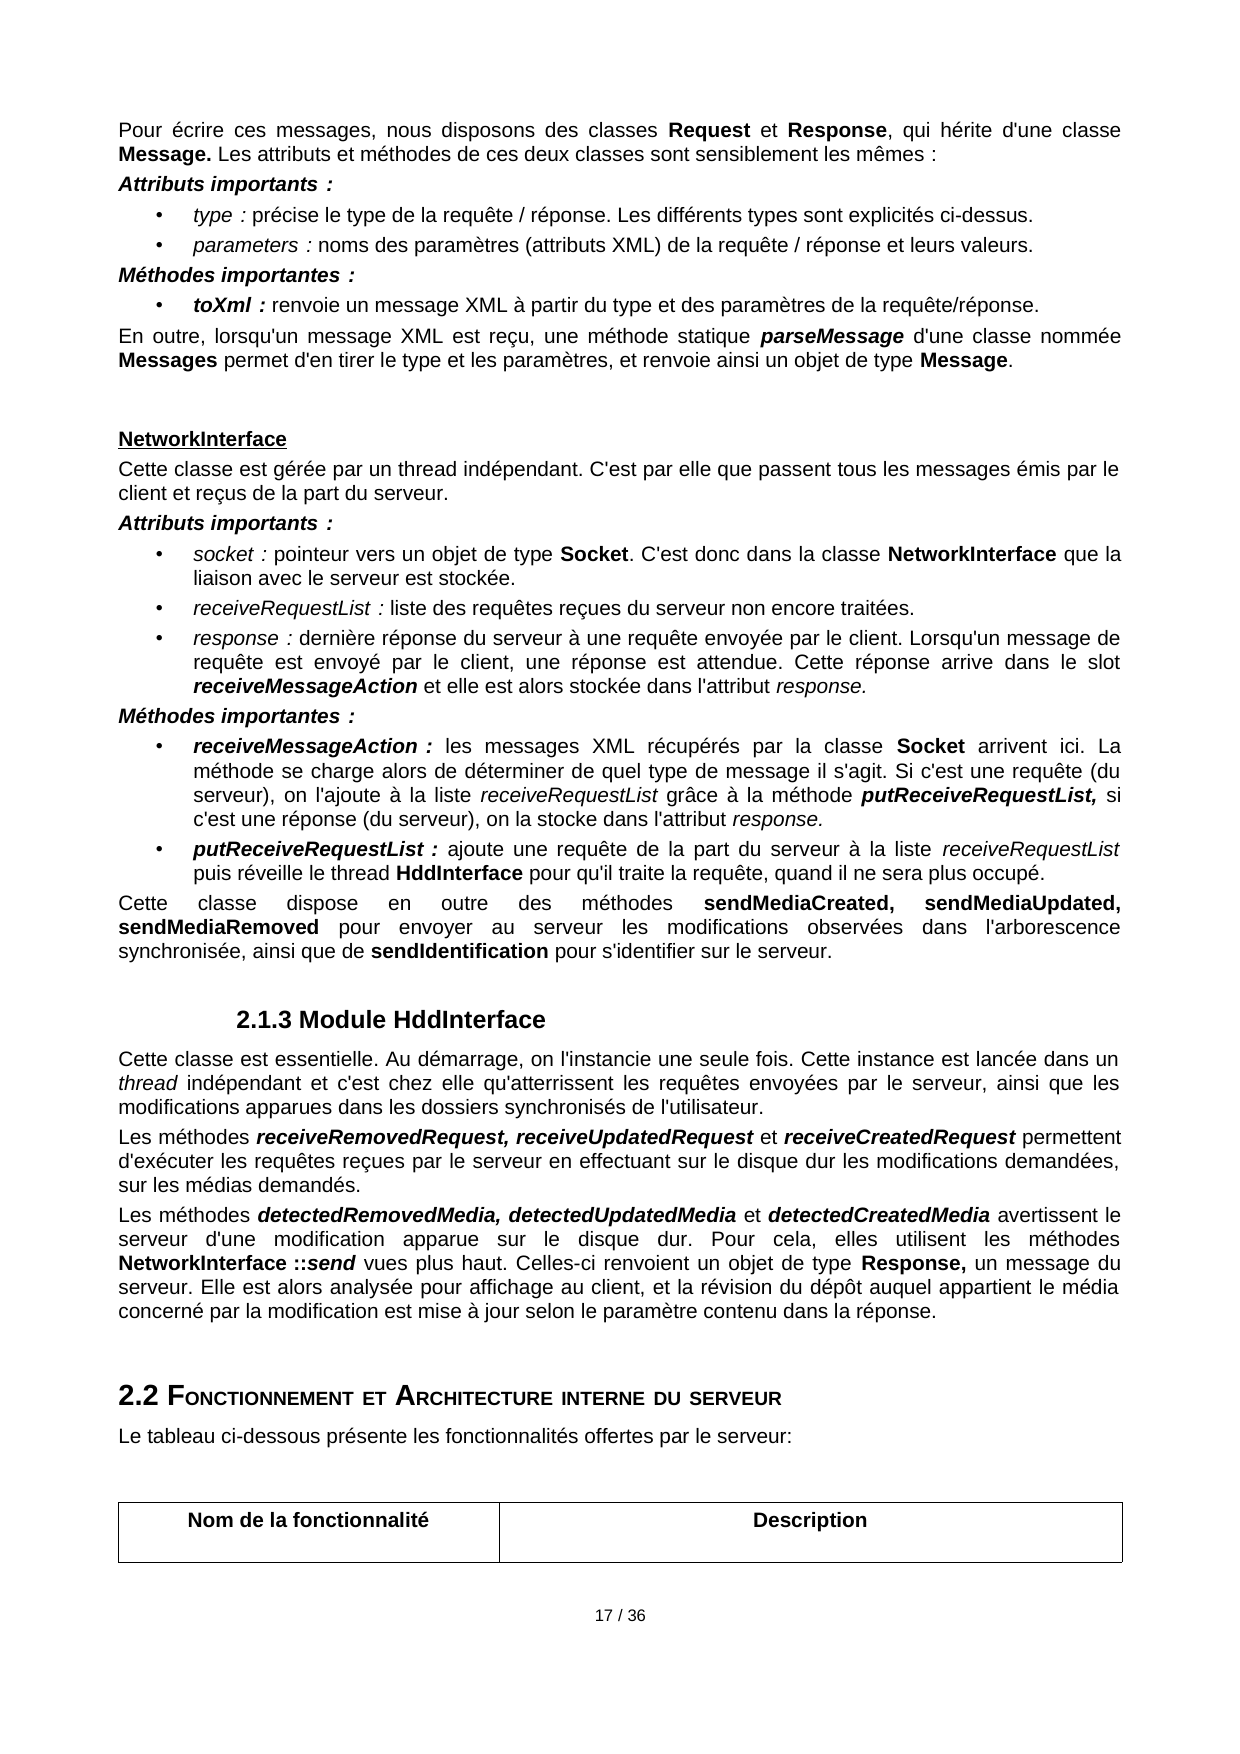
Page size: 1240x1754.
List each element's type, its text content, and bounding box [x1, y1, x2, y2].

list receiveRequestList : liste des requêtes reçues du serveur non encore traitées. [156, 596, 1121, 620]
text Cette classe dispose en outre des méthodes sendMediaCreated, sendMediaUpdated, sendMediaRemoved pour envoyer au serveur les modifications observées dans l'arborescence synchronisée, ainsi que de sendIdentification pour s'identifier sur le serveur. [118, 891, 1121, 963]
list type : précise le type de la requête / réponse. Les différents types sont explicités ci-dessus. [156, 202, 1121, 227]
subtitle NetworkInterface [118, 427, 1121, 451]
text Cette classe est essentielle. Au démarrage, on l'instancie une seule fois. Cette instance est lancée dans un thread indépendant et c'est chez elle qu'atterrissent les requêtes envoyées par le serveur, ainsi que les modifications apparues dans les dossiers synchronisés de l'utilisateur. [118, 1047, 1121, 1118]
text Les méthodes receiveRemovedRequest, receiveUpdatedRequest et receiveCreatedRequest permettent d'exécuter les requêtes reçues par le serveur en effectuant sur le disque dur les modifications demandées, sur les médias demandés. [118, 1125, 1121, 1197]
text Attributs importants : [118, 172, 1121, 196]
text Le tableau ci-dessous présente les fonctionnalités offertes par le serveur: [118, 1424, 1121, 1448]
text Méthodes importantes : [118, 263, 1121, 287]
subtitle Fonctionnement et Architecture interne du serveur [118, 1378, 1121, 1411]
list putReceiveRequestList : ajoute une requête de la part du serveur à la liste receiveRequestList puis réveille le thread HddInterface pour qu'il traite la requête, quand il ne sera plus occupé. [156, 837, 1121, 884]
list socket : pointeur vers un objet de type Socket. C'est donc dans la classe NetworkInterface que la liaison avec le serveur est stockée. [156, 541, 1121, 589]
table_header Nom de la fonctionnalité [119, 1503, 499, 1562]
table_header Description [500, 1503, 1122, 1562]
text En outre, lorsqu'un message XML est reçu, une méthode statique parseMessage d'une classe nommée Messages permet d'en tirer le type et les paramètres, et renvoie ainsi un objet de type Message. [118, 324, 1121, 372]
list receiveMessageAction : les messages XML récupérés par la classe Socket arrivent ici. La méthode se charge alors de déterminer de quel type de message il s'agit. Si c'est une requête (du serveur), on l'ajoute à la liste receiveRequestList grâce à la méthode putReceiveRequestList, si c'est une réponse (du serveur), on la stocke dans l'attribut response. [156, 734, 1121, 830]
text Cette classe est gérée par un thread indépendant. C'est par elle que passent tous les messages émis par le client et reçus de la part du serveur. [118, 457, 1121, 505]
text Pour écrire ces messages, nous disposons des classes Request et Response, qui hérite d'une classe Message. Les attributs et méthodes de ces deux classes sont sensiblement les mêmes : [118, 118, 1121, 166]
list parameters : noms des paramètres (attributs XML) de la requête / réponse et leurs valeurs. [156, 233, 1121, 257]
list response : dernière réponse du serveur à une requête envoyée par le client. Lorsqu'un message de requête est envoyé par le client, une réponse est attendue. Cette réponse arrive dans le slot receiveMessageAction et elle est alors stockée dans l'attribut response. [156, 626, 1121, 698]
text Les méthodes detectedRemovedMedia, detectedUpdatedMedia et detectedCreatedMedia avertissent le serveur d'une modification apparue sur le disque dur. Pour cela, elles utilisent les méthodes NetworkInterface ::send vues plus haut. Celles-ci renvoient un objet de type Response, un message du serveur. Elle est alors analysée pour affichage au client, et la révision du dépôt auquel appartient le média concerné par la modification est mise à jour selon le paramètre contenu dans la réponse. [118, 1203, 1121, 1323]
list toXml : renvoie un message XML à partir du type et des paramètres de la requête/réponse. [156, 293, 1121, 317]
subtitle Module HddInterface [236, 1005, 1121, 1034]
text Méthodes importantes : [118, 704, 1121, 728]
text Attributs importants : [118, 511, 1121, 535]
